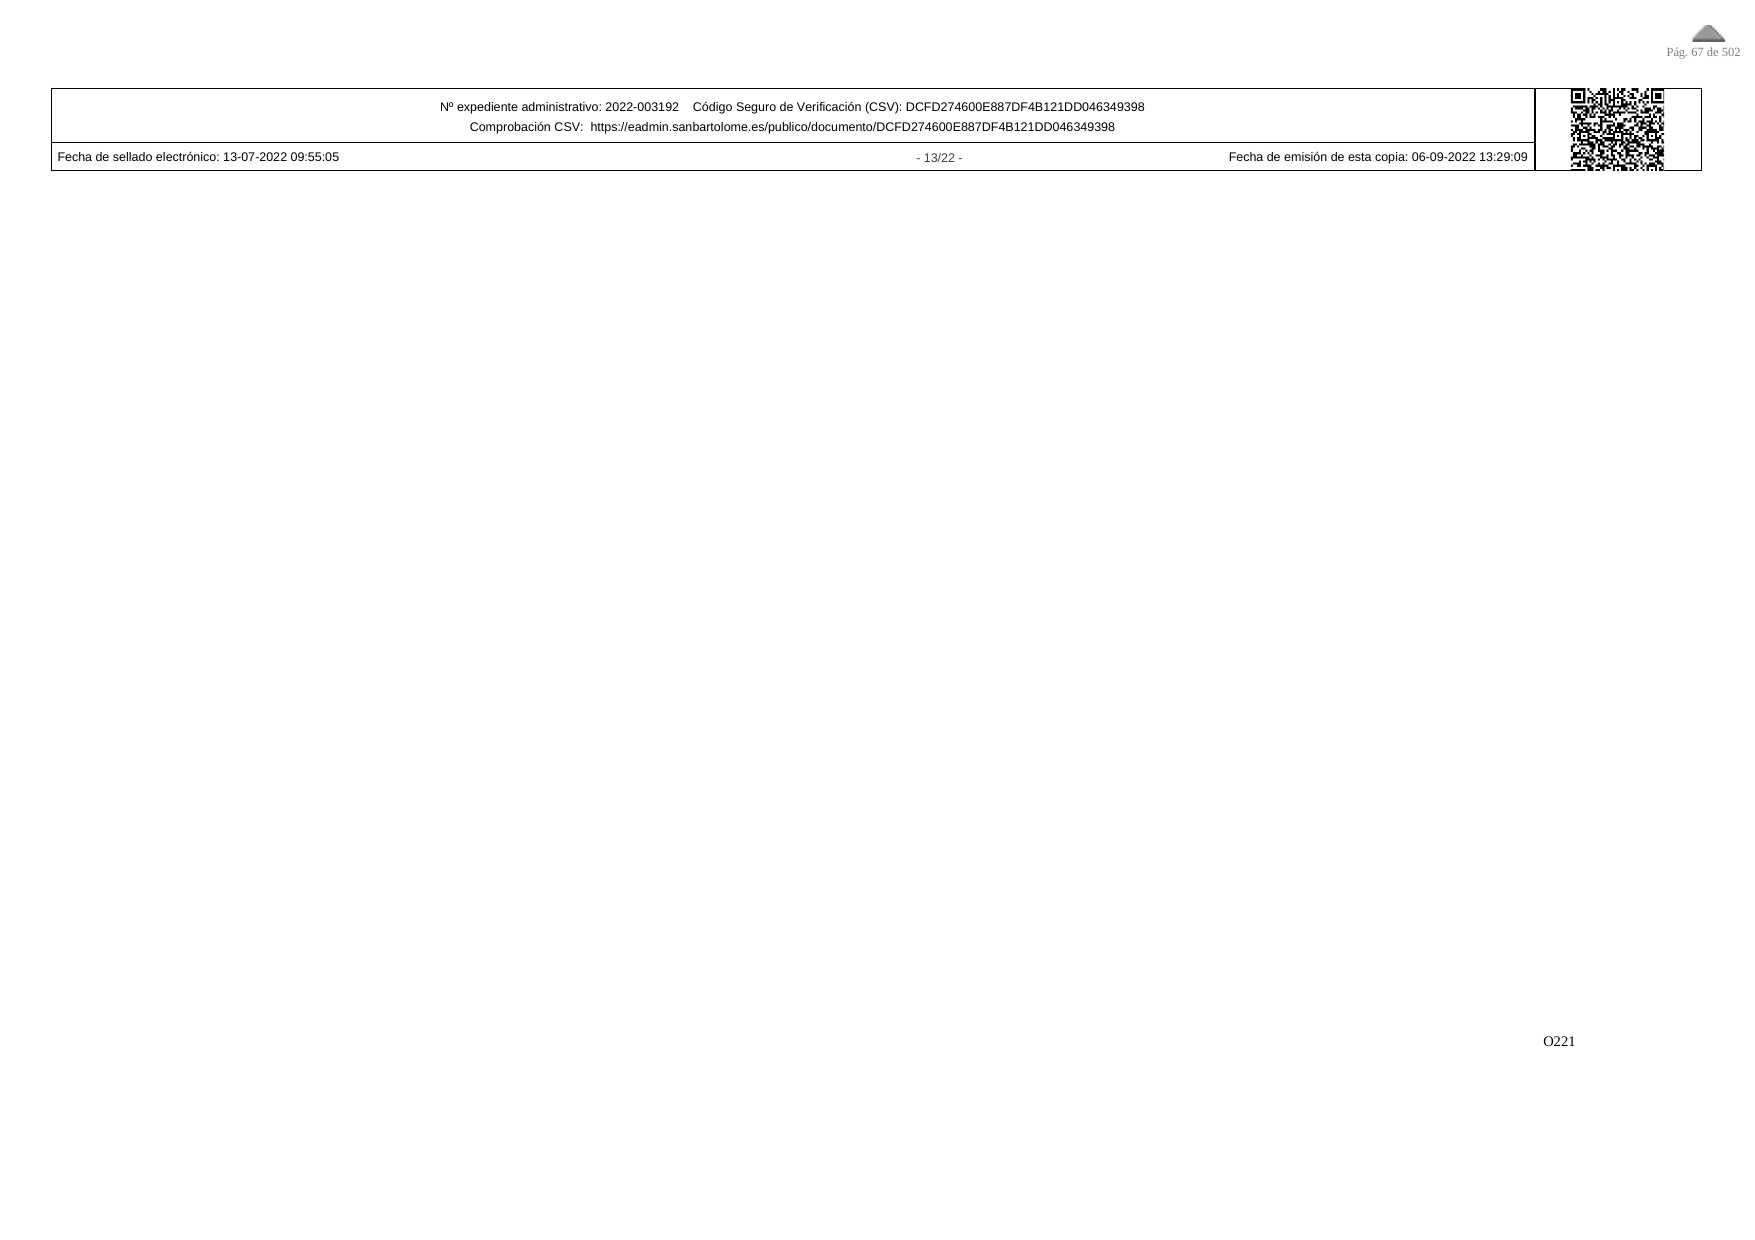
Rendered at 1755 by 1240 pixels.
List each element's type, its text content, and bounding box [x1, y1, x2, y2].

table_cell Nº expediente administrativo: 2022-003192 Código Seguro de Verificación (CSV): DCFD274600E887DF4B121DD046349398 Comprobación CSV: https://eadmin.sanbartolome.es/publico/documento/DCFD274600E887DF4B121DD046349398 [52, 89, 1534, 142]
picture [1570, 88, 1665, 171]
table_cell Fecha de sellado electrónico: 13-07-2022 09:55:05 - 13/22 - Fecha de emisión de esta copia: 06-09-2022 13:29:09 [52, 143, 1534, 170]
table_header [1536, 89, 1570, 170]
picture [1691, 25, 1726, 42]
table_header [1665, 89, 1701, 170]
